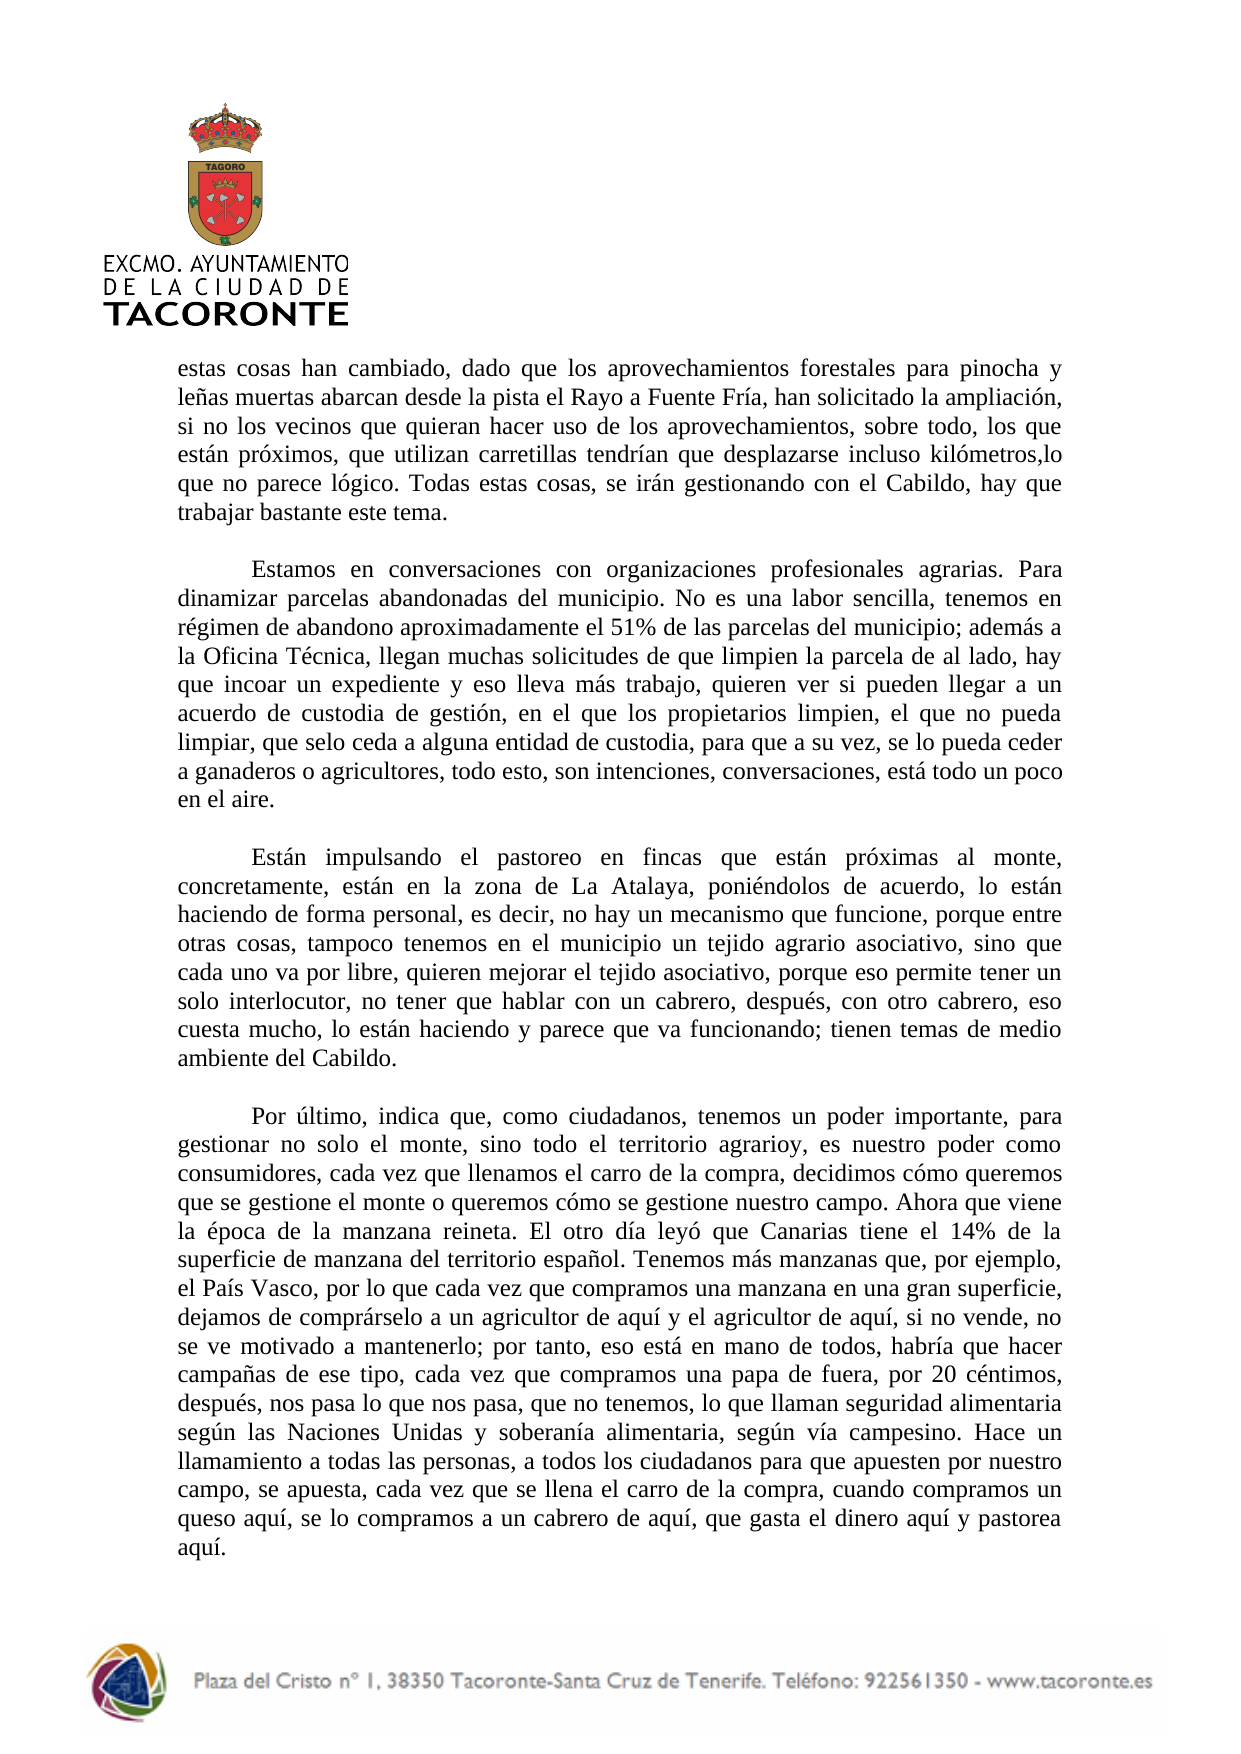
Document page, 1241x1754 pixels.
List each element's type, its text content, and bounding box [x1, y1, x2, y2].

text Estamos en conversaciones con organizaciones profesionales agrarias. Para dinamizar parcelas abandonadas del municipio. No es una labor sencilla, tenemos en régimen de abandono aproximadamente el 51% de las parcelas del municipio; además a la Oficina Técnica, llegan muchas solicitudes de que limpien la parcela de al lado, hay que incoar un expediente y eso lleva más trabajo, quieren ver si pueden llegar a un acuerdo de custodia de gestión, en el que los propietarios limpien, el que no pueda limpiar, que selo ceda a alguna entidad de custodia, para que a su vez, se lo pueda ceder a ganaderos o agricultores, todo esto, son intenciones, conversaciones, está todo un poco en el aire. [177, 554, 1063, 813]
text Están impulsando el pastoreo en fincas que están próximas al monte, concretamente, están en la zona de La Atalaya, poniéndolos de acuerdo, lo están haciendo de forma personal, es decir, no hay un mecanismo que funcione, porque entre otras cosas, tampoco tenemos en el municipio un tejido agrario asociativo, sino que cada uno va por libre, quieren mejorar el tejido asociativo, porque eso permite tener un solo interlocutor, no tener que hablar con un cabrero, después, con otro cabrero, eso cuesta mucho, lo están haciendo y parece que va funcionando; tienen temas de medio ambiente del Cabildo. [177, 842, 1063, 1072]
picture [103, 103, 348, 326]
text estas cosas han cambiado, dado que los aprovechamientos forestales para pinocha y leñas muertas abarcan desde la pista el Rayo a Fuente Fría, han solicitado la ampliación, si no los vecinos que quieran hacer uso de los aprovechamientos, sobre todo, los que están próximos, que utilizan carretillas tendrían que desplazarse incluso kilómetros,lo que no parece lógico. Todas estas cosas, se irán gestionando con el Cabildo, hay que trabajar bastante este tema. [177, 353, 1063, 526]
text Por último, indica que, como ciudadanos, tenemos un poder importante, para gestionar no solo el monte, sino todo el territorio agrarioy, es nuestro poder como consumidores, cada vez que llenamos el carro de la compra, decidimos cómo queremos que se gestione el monte o queremos cómo se gestione nuestro campo. Ahora que viene la época de la manzana reineta. El otro día leyó que Canarias tiene el 14% de la superficie de manzana del territorio español. Tenemos más manzanas que, por ejemplo, el País Vasco, por lo que cada vez que compramos una manzana en una gran superficie, dejamos de comprárselo a un agricultor de aquí y el agricultor de aquí, si no vende, no se ve motivado a mantenerlo; por tanto, eso está en mano de todos, habría que hacer campañas de ese tipo, cada vez que compramos una papa de fuera, por 20 céntimos, después, nos pasa lo que nos pasa, que no tenemos, lo que llaman seguridad alimentaria según las Naciones Unidas y soberanía alimentaria, según vía campesino. Hace un llamamiento a todas las personas, a todos los ciudadanos para que apuesten por nuestro campo, se apuesta, cada vez que se llena el carro de la compra, cuando compramos un queso aquí, se lo compramos a un cabrero de aquí, que gasta el dinero aquí y pastorea aquí. [177, 1101, 1063, 1561]
picture [80, 1630, 1163, 1737]
